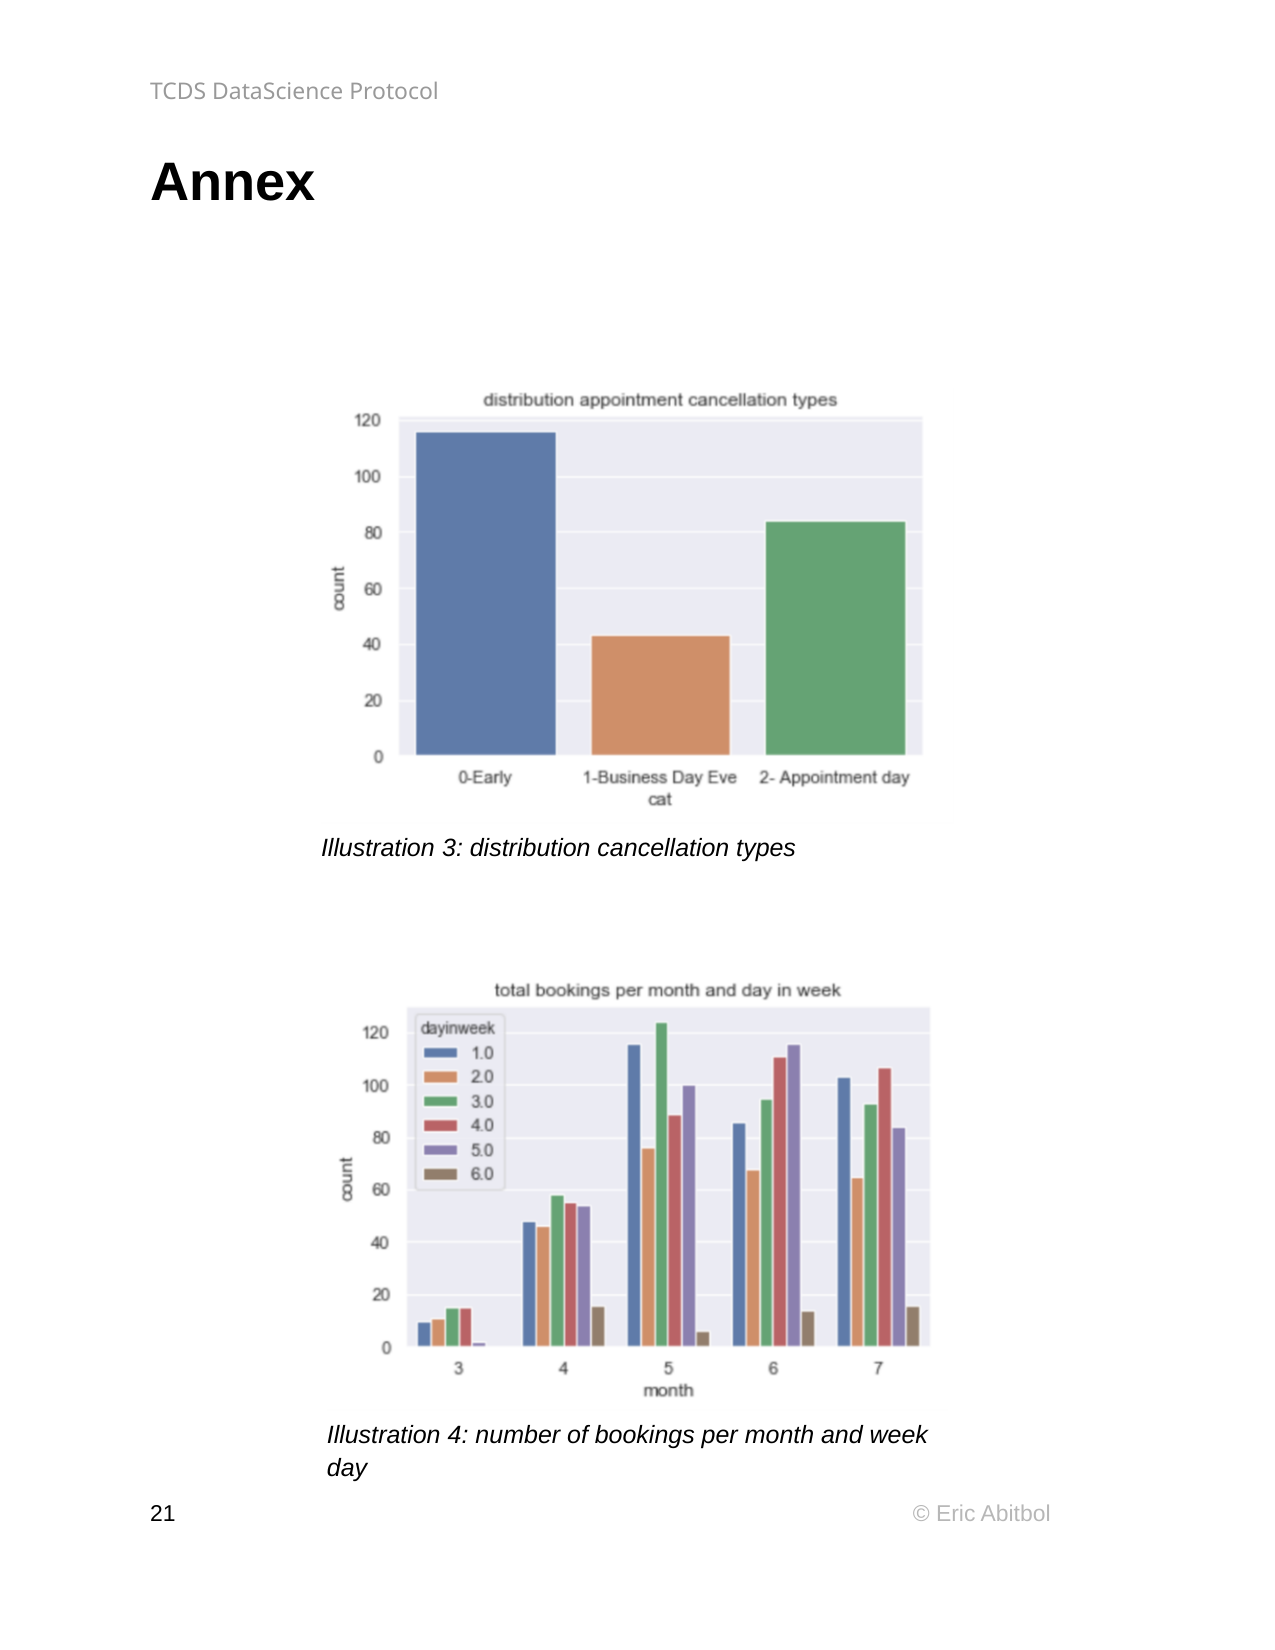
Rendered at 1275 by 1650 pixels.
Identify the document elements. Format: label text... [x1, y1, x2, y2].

picture [320, 387, 955, 824]
title Annex [150, 150, 1125, 212]
text Illustration 4: number of bookings per month and week day [327, 1411, 948, 1482]
picture [326, 968, 949, 1411]
text Illustration 3: distribution cancellation types [321, 824, 954, 862]
